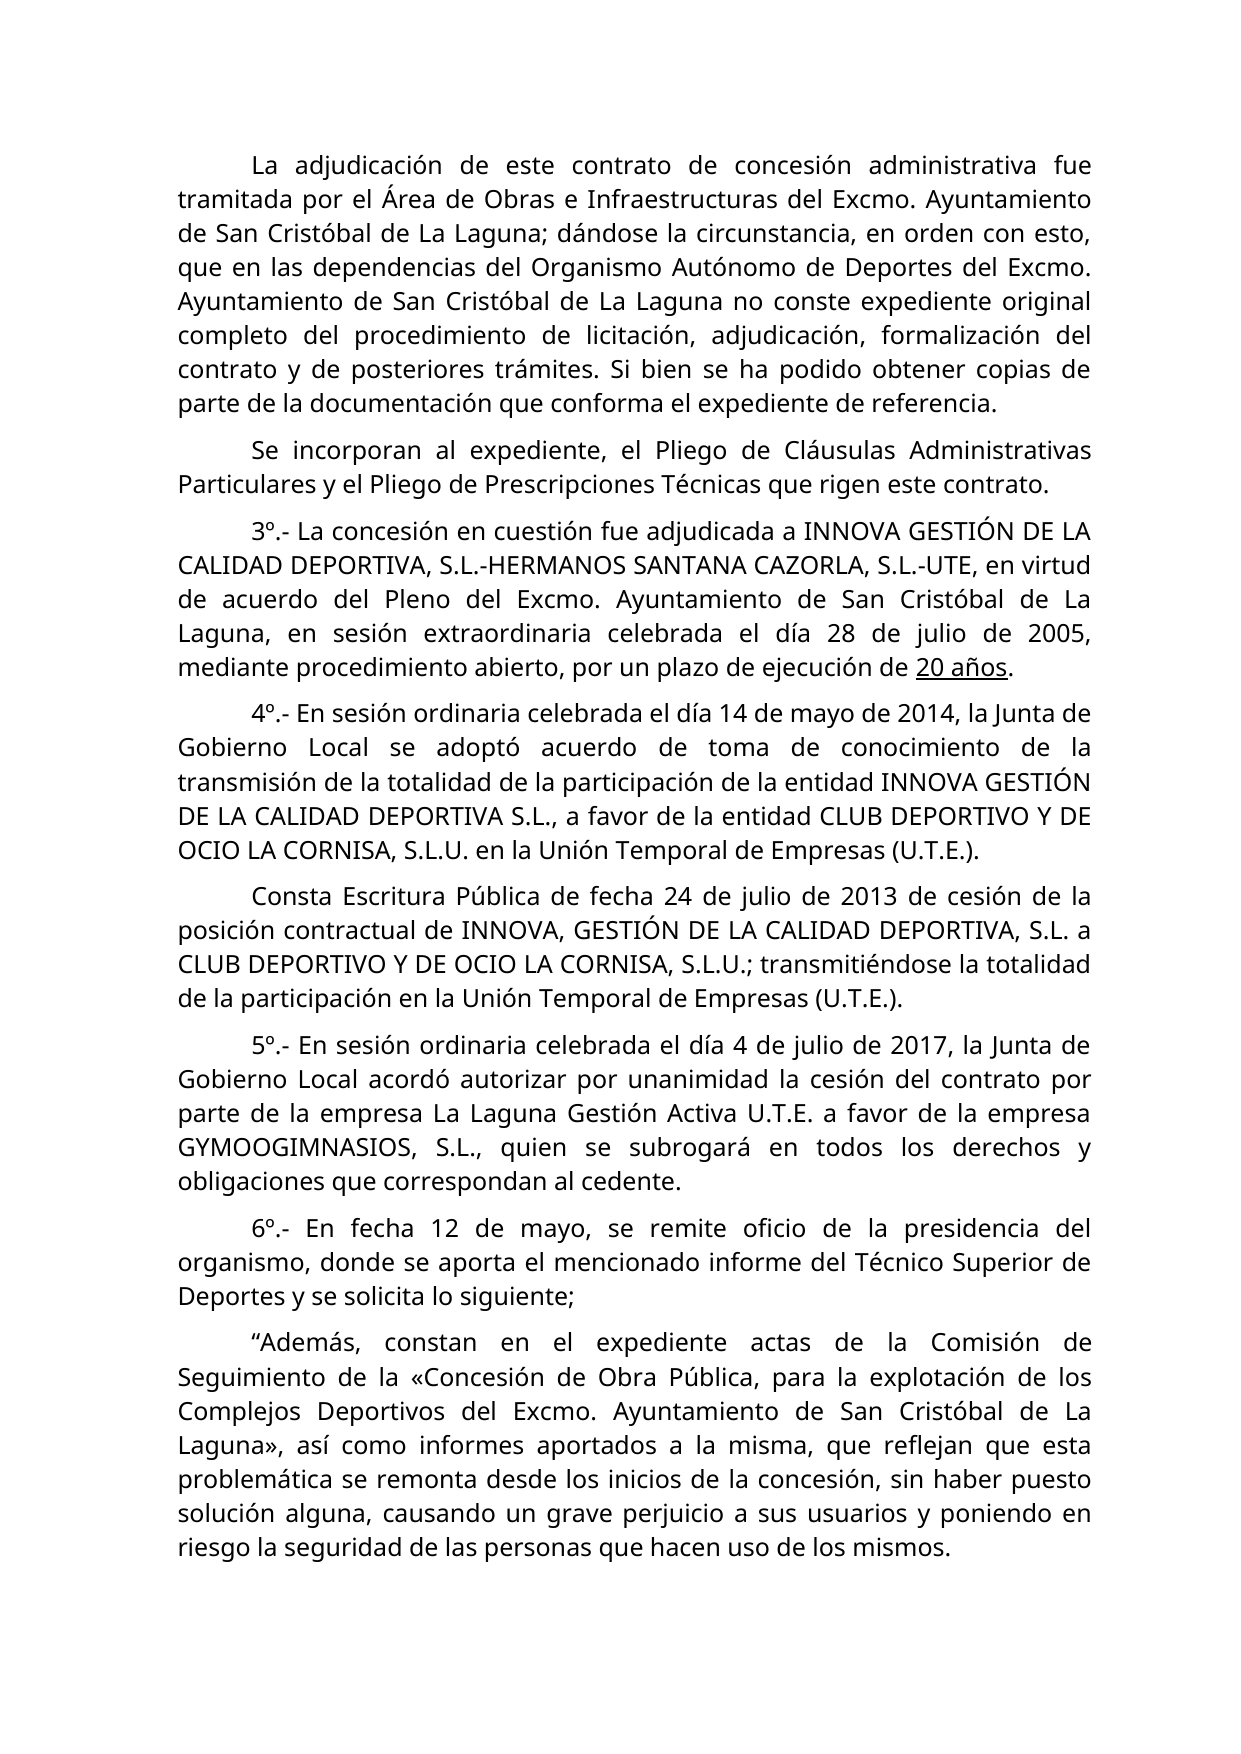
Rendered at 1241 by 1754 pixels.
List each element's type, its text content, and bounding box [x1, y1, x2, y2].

text La adjudicación de este contrato de concesión administrativa fue tramitada por el Área de Obras e Infraestructuras del Excmo. Ayuntamiento de San Cristóbal de La Laguna; dándose la circunstancia, en orden con esto, que en las dependencias del Organismo Autónomo de Deportes del Excmo. Ayuntamiento de San Cristóbal de La Laguna no conste expediente original completo del procedimiento de licitación, adjudicación, formalización del contrato y de posteriores trámites. Si bien se ha podido obtener copias de parte de la documentación que conforma el expediente de referencia. [177, 148, 1093, 420]
text “Además, constan en el expediente actas de la Comisión de Seguimiento de la «Concesión de Obra Pública, para la explotación de los Complejos Deportivos del Excmo. Ayuntamiento de San Cristóbal de La Laguna», así como informes aportados a la misma, que reflejan que esta problemática se remonta desde los inicios de la concesión, sin haber puesto solución alguna, causando un grave perjuicio a sus usuarios y poniendo en riesgo la seguridad de las personas que hacen uso de los mismos. [177, 1325, 1093, 1563]
text 3º.- La concesión en cuestión fue adjudicada a INNOVA GESTIÓN DE LA CALIDAD DEPORTIVA, S.L.-HERMANOS SANTANA CAZORLA, S.L.-UTE, en virtud de acuerdo del Pleno del Excmo. Ayuntamiento de San Cristóbal de La Laguna, en sesión extraordinaria celebrada el día 28 de julio de 2005, mediante procedimiento abierto, por un plazo de ejecución de 20 años. [177, 513, 1093, 683]
text 5º.- En sesión ordinaria celebrada el día 4 de julio de 2017, la Junta de Gobierno Local acordó autorizar por unanimidad la cesión del contrato por parte de la empresa La Laguna Gestión Activa U.T.E. a favor de la empresa GYMOOGIMNASIOS, S.L., quien se subrogará en todos los derechos y obligaciones que correspondan al cedente. [177, 1028, 1093, 1198]
text 4º.- En sesión ordinaria celebrada el día 14 de mayo de 2014, la Junta de Gobierno Local se adoptó acuerdo de toma de conocimiento de la transmisión de la totalidad de la participación de la entidad INNOVA GESTIÓN DE LA CALIDAD DEPORTIVA S.L., a favor de la entidad CLUB DEPORTIVO Y DE OCIO LA CORNISA, S.L.U. en la Unión Temporal de Empresas (U.T.E.). [177, 696, 1093, 866]
text 6º.- En fecha 12 de mayo, se remite oficio de la presidencia del organismo, donde se aporta el mencionado informe del Técnico Superior de Deportes y se solicita lo siguiente; [177, 1210, 1093, 1313]
text Consta Escritura Pública de fecha 24 de julio de 2013 de cesión de la posición contractual de INNOVA, GESTIÓN DE LA CALIDAD DEPORTIVA, S.L. a CLUB DEPORTIVO Y DE OCIO LA CORNISA, S.L.U.; transmitiéndose la totalidad de la participación en la Unión Temporal de Empresas (U.T.E.). [177, 879, 1093, 1015]
text Se incorporan al expediente, el Pliego de Cláusulas Administrativas Particulares y el Pliego de Prescripciones Técnicas que rigen este contrato. [177, 433, 1093, 501]
